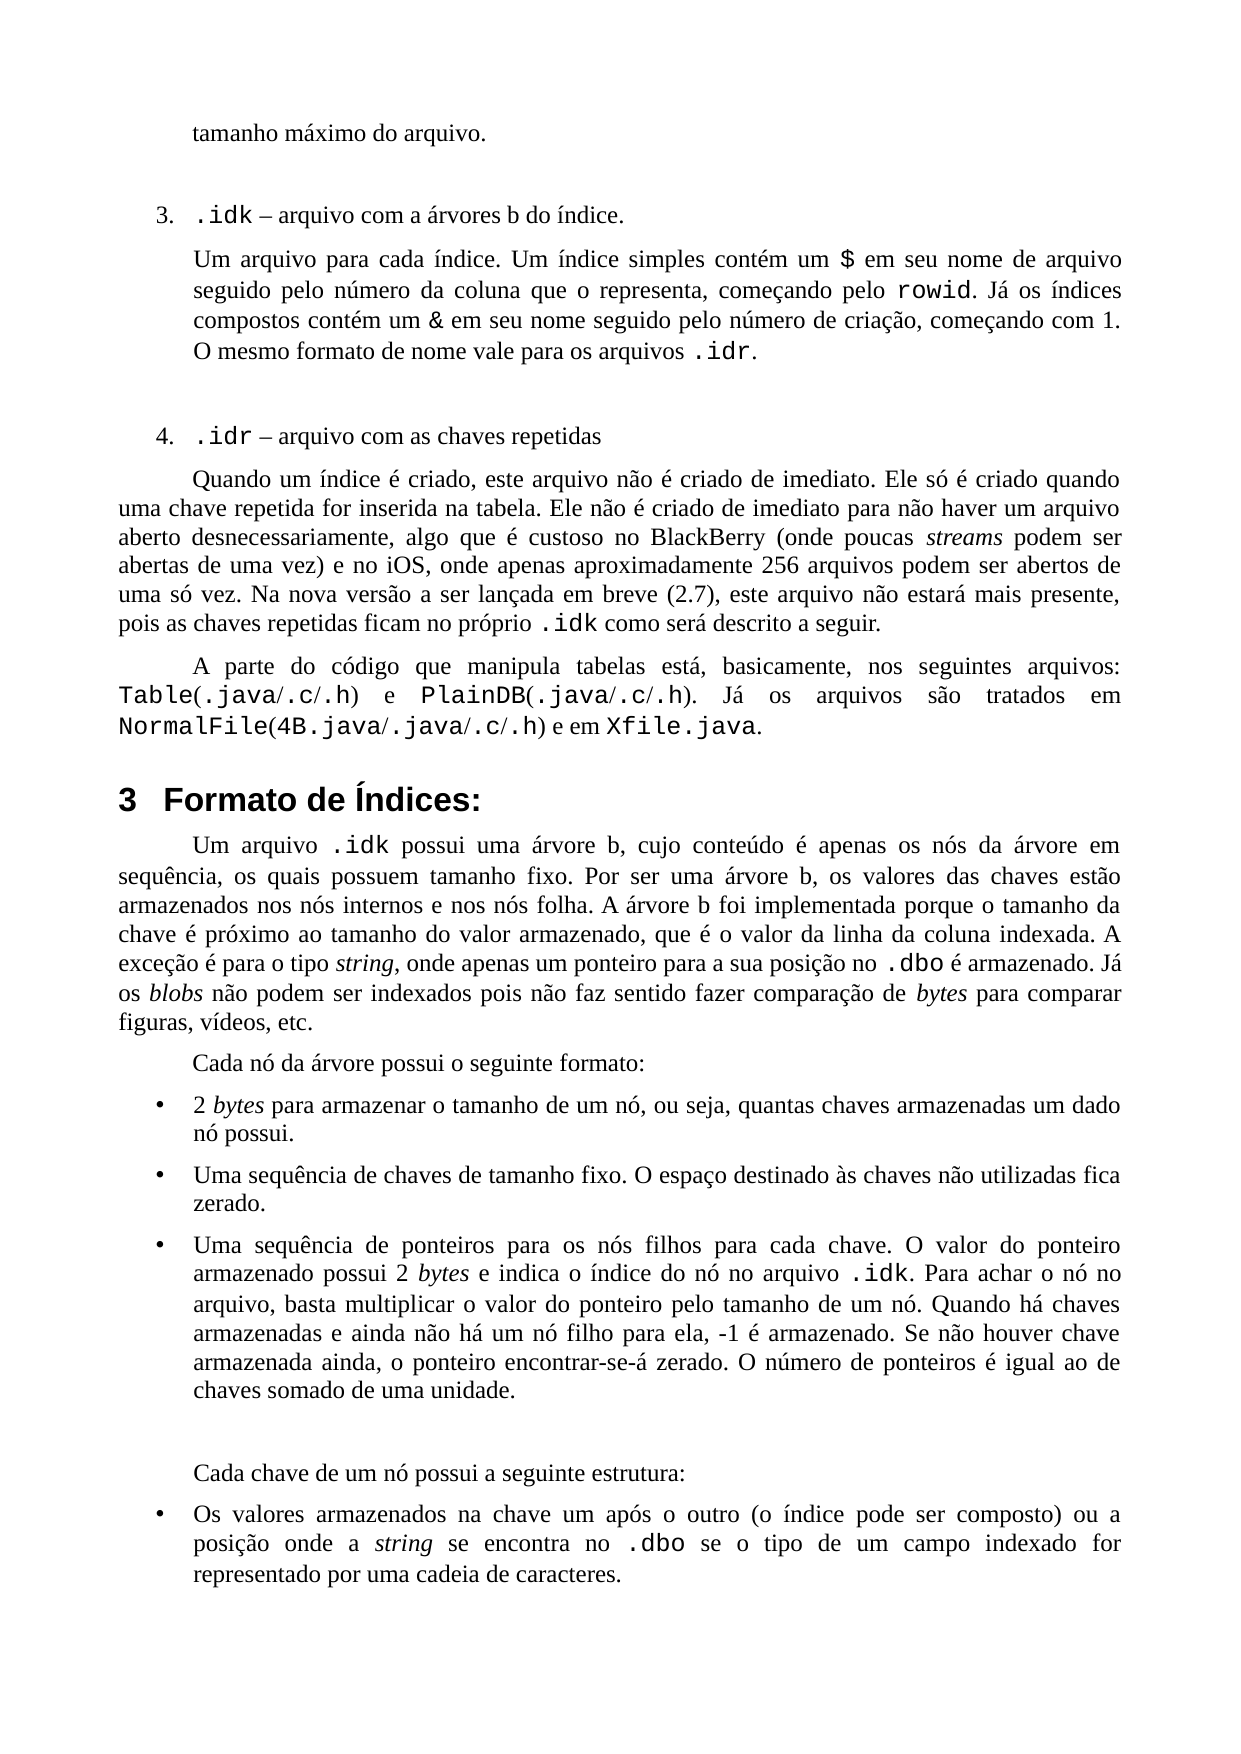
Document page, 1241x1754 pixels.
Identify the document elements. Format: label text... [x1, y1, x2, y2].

list .idk – arquivo com a árvores b do índice. [156, 201, 1122, 231]
text A parte do código que manipula tabelas está, basicamente, nos seguintes arquivos: Table(.java/.c/.h) e PlainDB(.java/.c/.h). Já os arquivos são tratados em NormalFile(4B.java/.java/.c/.h) e em Xfile.java. [118, 651, 1122, 742]
text Cada nó da árvore possui o seguinte formato: [118, 1048, 1122, 1077]
list Um arquivo para cada índice. Um índice simples contém um $ em seu nome de arquivo seguido pelo número da coluna que o representa, começando pelo rowid. Já os índices compostos contém um & em seu nome seguido pelo número de criação, começando com 1. O mesmo formato de nome vale para os arquivos .idr. [156, 244, 1122, 367]
list Uma sequência de ponteiros para os nós filhos para cada chave. O valor do ponteiro armazenado possui 2 bytes e indica o índice do nó no arquivo .idk. Para achar o nó no arquivo, basta multiplicar o valor do ponteiro pelo tamanho de um nó. Quando há chaves armazenadas e ainda não há um nó filho para ela, -1 é armazenado. Se não houver chave armazenada ainda, o ponteiro encontrar-se-á zerado. O número de ponteiros é igual ao de chaves somado de uma unidade. [156, 1230, 1122, 1404]
list Os valores armazenados na chave um após o outro (o índice pode ser composto) ou a posição onde a string se encontra no .dbo se o tipo de um campo indexado for representado por uma cadeia de caracteres. [156, 1499, 1122, 1588]
text Um arquivo .idk possui uma árvore b, cujo conteúdo é apenas os nós da árvore em sequência, os quais possuem tamanho fixo. Por ser uma árvore b, os valores das chaves estão armazenados nos nós internos e nos nós folha. A árvore b foi implementada porque o tamanho da chave é próximo ao tamanho do valor armazenado, que é o valor da linha da coluna indexada. A exceção é para o tipo string, onde apenas um ponteiro para a sua posição no .dbo é armazenado. Já os blobs não podem ser indexados pois não faz sentido fazer comparação de bytes para comparar figuras, vídeos, etc. [118, 831, 1122, 1036]
list .idr – arquivo com as chaves repetidas [156, 421, 1122, 452]
text Quando um índice é criado, este arquivo não é criado de imediato. Ele só é criado quando uma chave repetida for inserida na tabela. Ele não é criado de imediato para não haver um arquivo aberto desnecessariamente, algo que é custoso no BlackBerry (onde poucas streams podem ser abertas de uma vez) e no iOS, onde apenas aproximadamente 256 arquivos podem ser abertos de uma só vez. Na nova versão a ser lançada em breve (2.7), este arquivo não estará mais presente, pois as chaves repetidas ficam no próprio .idk como será descrito a seguir. [118, 464, 1122, 639]
subtitle Formato de Índices: [118, 779, 1122, 818]
text tamanho máximo do arquivo. [118, 118, 1122, 147]
list Cada chave de um nó possui a seguinte estrutura: [156, 1458, 1122, 1487]
list Uma sequência de chaves de tamanho fixo. O espaço destinado às chaves não utilizadas fica zerado. [156, 1160, 1122, 1217]
list 2 bytes para armazenar o tamanho de um nó, ou seja, quantas chaves armazenadas um dado nó possui. [156, 1090, 1122, 1147]
